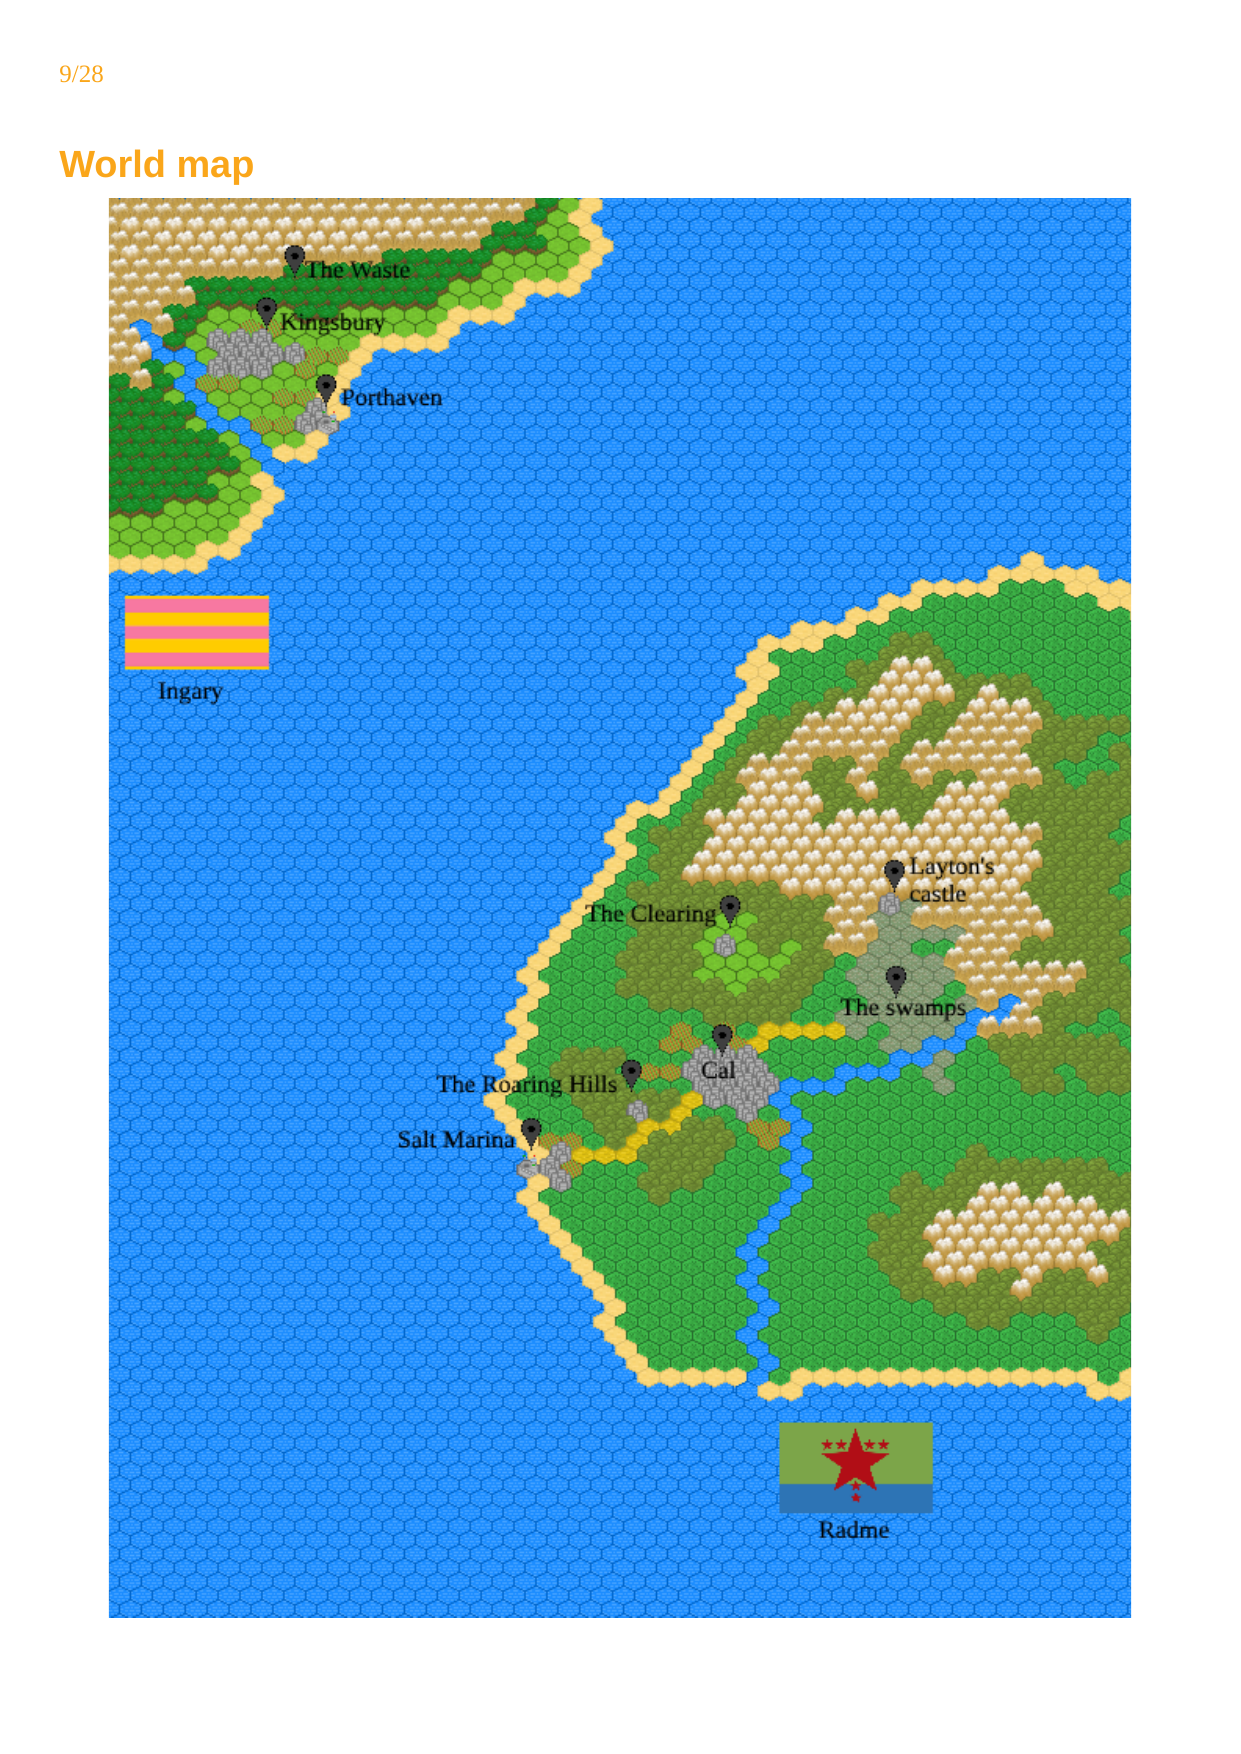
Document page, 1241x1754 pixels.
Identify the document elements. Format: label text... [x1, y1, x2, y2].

subtitle World map [59, 142, 1181, 186]
picture [108, 198, 1132, 1618]
